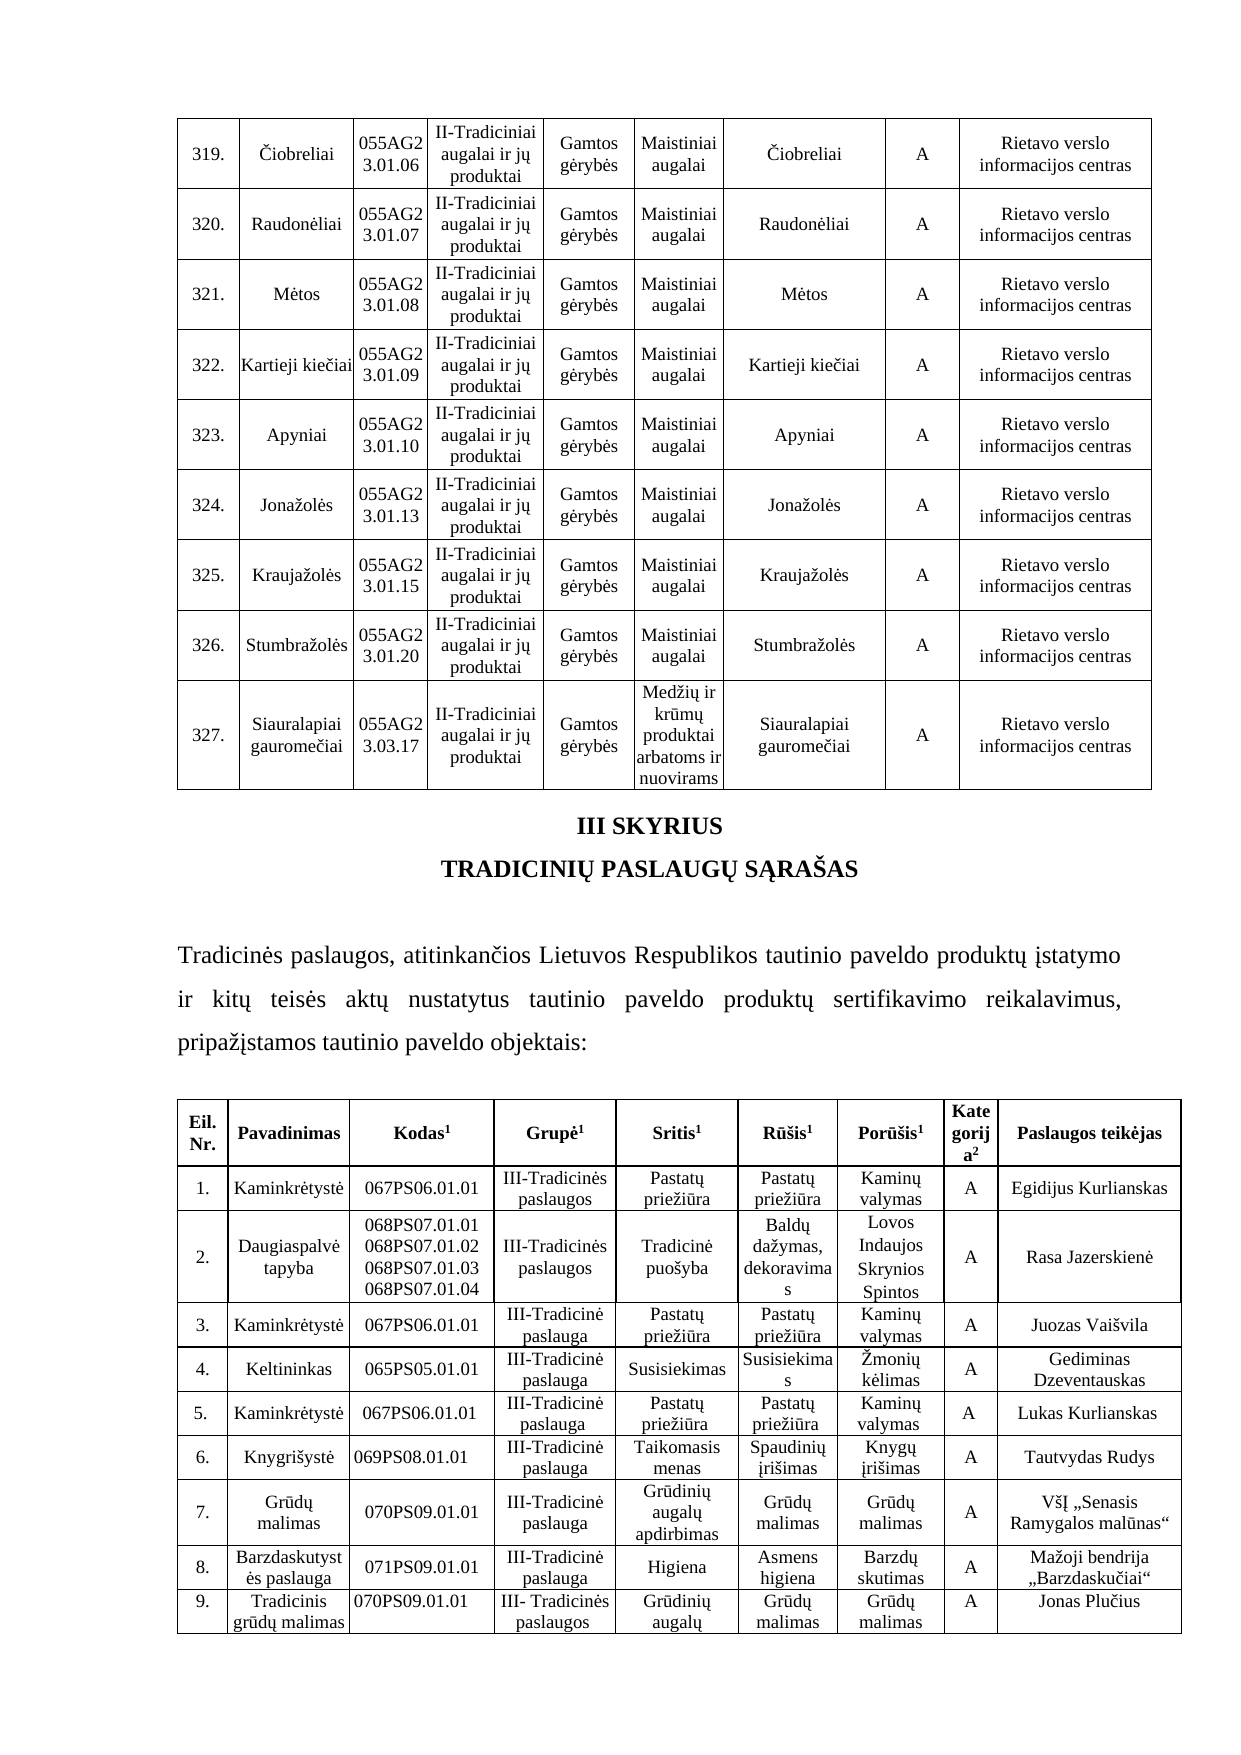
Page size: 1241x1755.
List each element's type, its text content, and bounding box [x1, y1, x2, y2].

table_cell III-Tradicinė paslauga [495, 1436, 615, 1479]
table_cell 4. [178, 1348, 227, 1391]
table_cell Rietavo verslo informacijos centras [960, 260, 1151, 329]
table_cell Gamtos gėrybės [544, 681, 634, 789]
table_cell Pastatų priežiūra [739, 1167, 837, 1210]
table_cell Pastatų priežiūra [616, 1303, 738, 1346]
text Tradicinės paslaugos, atitinkančios Lietuvos Respublikоs tautinio paveldo produktų įstatymo ir kitų teisės aktų nustatytus tautinio paveldo produktų sertifikavimo reikalavimus, pripažįstamos tautinio paveldo objektais: [177, 941, 1122, 1056]
table_cell Maistiniai augalai [635, 260, 723, 329]
table_cell Maistiniai augalai [635, 119, 723, 188]
table_cell A [945, 1546, 997, 1589]
table_cell A [945, 1436, 997, 1479]
table_cell 325. [178, 540, 239, 609]
table_cell 071PS09.01.01 [350, 1546, 494, 1589]
table_cell Rietavo verslo informacijos centras [960, 400, 1151, 469]
table_cell Kartieji kiečiai [240, 330, 353, 399]
table_header Kategorija2 [945, 1100, 997, 1165]
table_cell Stumbražolės [240, 611, 353, 680]
table_header Porūšis1 [838, 1100, 943, 1165]
table_cell II-Tradiciniai augalai ir jų produktai [428, 330, 543, 399]
table_cell A [945, 1590, 997, 1633]
table_cell 3. [178, 1303, 227, 1346]
table_cell Grūdinių augalų [616, 1590, 738, 1633]
table_cell III-Tradicinė paslauga [495, 1546, 615, 1589]
table_cell Rietavo verslo informacijos centras [960, 540, 1151, 609]
table_cell Kaminkrėtystė [228, 1303, 349, 1346]
table_cell 7. [178, 1480, 227, 1544]
table_cell Susisiekimas [739, 1348, 837, 1391]
table_cell 055AG23.01.08 [354, 260, 427, 329]
table_cell Barzdų skutimas [838, 1546, 944, 1589]
table_header Paslaugos teikėjas [999, 1100, 1180, 1165]
table_cell Barzdaskutystės paslauga [228, 1546, 349, 1589]
table_cell Lovos [838, 1211, 943, 1233]
table_cell 320. [178, 189, 239, 258]
table_cell Rasa Jazerskienė [999, 1211, 1180, 1302]
table_cell A [886, 260, 959, 329]
table_cell III-Tradicinės paslaugos [495, 1211, 615, 1302]
table_cell Raudonėliai [724, 189, 885, 258]
table_header Sritis1 [617, 1100, 737, 1165]
table_cell Gamtos gėrybės [544, 189, 634, 258]
table_cell Lukas Kurlianskas [998, 1392, 1181, 1435]
table_cell A [945, 1348, 997, 1391]
table_cell Kaminkrėtystė [228, 1392, 349, 1435]
table_cell Baldų dažymas, dekoravimas [739, 1211, 837, 1302]
table_cell 2. [178, 1211, 227, 1302]
table_cell II-Tradiciniai augalai ir jų produktai [428, 260, 543, 329]
table_cell Pastatų priežiūra [739, 1392, 837, 1435]
table_cell A [886, 611, 959, 680]
table_cell A [886, 540, 959, 609]
table_cell A [886, 330, 959, 399]
table_cell 9. [178, 1590, 227, 1633]
table_cell 6. [178, 1436, 227, 1479]
table_cell II-Tradiciniai augalai ir jų produktai [428, 470, 543, 539]
table_cell Grūdų malimas [739, 1590, 837, 1633]
table_cell II-Tradiciniai augalai ir jų produktai [428, 540, 543, 609]
table_cell A [886, 681, 959, 789]
table_cell II-Tradiciniai augalai ir jų produktai [428, 681, 543, 789]
table_cell Maistiniai augalai [635, 400, 723, 469]
table_cell Gamtos gėrybės [544, 400, 634, 469]
table_cell Čiobreliai [724, 119, 885, 188]
table_cell 055AG23.01.20 [354, 611, 427, 680]
table_cell Rietavo verslo informacijos centras [960, 119, 1151, 188]
table_cell VšĮ „Senasis Ramygalos malūnas“ [998, 1480, 1181, 1544]
table_cell Maistiniai augalai [635, 189, 723, 258]
table_cell Gamtos gėrybės [544, 330, 634, 399]
table_cell Mėtos [240, 260, 353, 329]
table_header Rūšis1 [739, 1100, 837, 1165]
table_cell 8. [178, 1546, 227, 1589]
table_cell Rietavo verslo informacijos centras [960, 189, 1151, 258]
table_cell III- Tradicinės paslaugos [495, 1590, 615, 1633]
table_cell 326. [178, 611, 239, 680]
table_cell Kartieji kiečiai [724, 330, 885, 399]
table_cell A [886, 119, 959, 188]
table_cell Tradicinė puošyba [617, 1211, 737, 1302]
text TRADICINIŲ PASLAUGŲ SĄRAŠAS [177, 854, 1122, 883]
table_cell A [945, 1392, 997, 1435]
table_cell Spintos [838, 1279, 943, 1302]
table_cell A [945, 1480, 997, 1544]
table_cell Tradicinis grūdų malimas [228, 1590, 349, 1633]
table_cell Raudonėliai [240, 189, 353, 258]
table_cell Kaminų valymas [838, 1392, 944, 1435]
text III SKYRIUS [177, 811, 1122, 840]
table_cell Taikomasis menas [616, 1436, 738, 1479]
table_cell 067PS06.01.01 [350, 1303, 494, 1346]
table_cell Skrynios [838, 1256, 943, 1279]
table_cell Keltininkas [228, 1348, 349, 1391]
table_cell Indaujos [838, 1233, 943, 1256]
table_cell A [945, 1211, 997, 1302]
table_cell 327. [178, 681, 239, 789]
table_header Pavadinimas [229, 1100, 349, 1165]
table_cell 065PS05.01.01 [350, 1348, 494, 1391]
table_cell III-Tradicinė paslauga [495, 1348, 615, 1391]
table_cell A [945, 1303, 997, 1346]
table_cell Apyniai [724, 400, 885, 469]
table_cell Rietavo verslo informacijos centras [960, 470, 1151, 539]
table_cell Kaminų valymas [838, 1167, 943, 1210]
table_cell Grūdinių augalų apdirbimas [616, 1480, 738, 1544]
table_cell Rietavo verslo informacijos centras [960, 611, 1151, 680]
table_header Grupė1 [495, 1100, 615, 1165]
table_cell II-Tradiciniai augalai ir jų produktai [428, 611, 543, 680]
table_cell Gamtos gėrybės [544, 260, 634, 329]
table_cell Medžių ir krūmų produktai arbatoms ir nuovirams [635, 681, 723, 789]
table_cell 068PS07.01.01 068PS07.01.02 068PS07.01.03 068PS07.01.04 [350, 1211, 493, 1302]
table_cell Daugiaspalvė tapyba [229, 1211, 349, 1302]
table_cell Maistiniai augalai [635, 470, 723, 539]
table_cell 069PS08.01.01 [350, 1436, 494, 1479]
table_cell Maistiniai augalai [635, 540, 723, 609]
table_cell 067PS06.01.01 [350, 1392, 494, 1435]
table_cell 055AG23.01.09 [354, 330, 427, 399]
table_cell 323. [178, 400, 239, 469]
table_cell Stumbražolės [724, 611, 885, 680]
table_cell II-Tradiciniai augalai ir jų produktai [428, 119, 543, 188]
table_cell 055AG23.01.10 [354, 400, 427, 469]
table_cell Rietavo verslo informacijos centras [960, 681, 1151, 789]
table_cell A [945, 1167, 997, 1210]
table_cell Kraujažolės [724, 540, 885, 609]
table_cell Jonažolės [724, 470, 885, 539]
table_cell Gamtos gėrybės [544, 611, 634, 680]
table_cell Egidijus Kurlianskas [999, 1167, 1180, 1210]
table_cell Susisiekimas [616, 1348, 738, 1391]
table_cell 319. [178, 119, 239, 188]
table_cell A [886, 400, 959, 469]
table_cell 055AG23.01.07 [354, 189, 427, 258]
table_cell Čiobreliai [240, 119, 353, 188]
table_cell Gamtos gėrybės [544, 119, 634, 188]
table_cell III-Tradicinės paslaugos [495, 1167, 615, 1210]
table_cell Jonas Plučius [998, 1590, 1181, 1633]
table_cell Knygrišystė [228, 1436, 349, 1479]
table_cell 5. [178, 1392, 227, 1435]
table_cell 1. [178, 1167, 227, 1210]
table_cell Higiena [616, 1546, 738, 1589]
table_cell Maistiniai augalai [635, 330, 723, 399]
table_cell Knygų įrišimas [838, 1436, 944, 1479]
table_cell Juozas Vaišvila [998, 1303, 1181, 1346]
table_cell Gediminas Dzeventauskas [998, 1348, 1181, 1391]
table_cell 321. [178, 260, 239, 329]
table_cell Siauralapiai gauromečiai [724, 681, 885, 789]
table_cell Grūdų malimas [739, 1480, 837, 1544]
table_cell Spaudinių įrišimas [739, 1436, 837, 1479]
table_cell 324. [178, 470, 239, 539]
table_cell Tautvydas Rudys [998, 1436, 1181, 1479]
table_cell Kaminkrėtystė [229, 1167, 349, 1210]
table_cell 322. [178, 330, 239, 399]
table_cell A [886, 189, 959, 258]
table_cell Žmonių kėlimas [838, 1348, 944, 1391]
table_cell 055AG23.01.13 [354, 470, 427, 539]
table_cell 055AG23.03.17 [354, 681, 427, 789]
table_cell Grūdų malimas [228, 1480, 349, 1544]
table_header Eil. Nr. [178, 1100, 227, 1165]
table_header Kodas1 [350, 1100, 493, 1165]
table_cell Mėtos [724, 260, 885, 329]
table_cell 070PS09.01.01 [350, 1480, 494, 1544]
table_cell Grūdų malimas [838, 1590, 944, 1633]
table_cell Siauralapiai gauromečiai [240, 681, 353, 789]
table_cell Apyniai [240, 400, 353, 469]
table_cell 055AG23.01.06 [354, 119, 427, 188]
table_cell A [886, 470, 959, 539]
table_cell Kaminų valymas [838, 1303, 944, 1346]
table_cell 070PS09.01.01 [350, 1590, 494, 1633]
table_cell Pastatų priežiūra [616, 1392, 738, 1435]
table_cell III-Tradicinė paslauga [495, 1303, 615, 1346]
table_cell Rietavo verslo informacijos centras [960, 330, 1151, 399]
table_cell Pastatų priežiūra [617, 1167, 737, 1210]
table_cell Gamtos gėrybės [544, 470, 634, 539]
table_cell Gamtos gėrybės [544, 540, 634, 609]
table_cell III-Tradicinė paslauga [495, 1392, 615, 1435]
table_cell II-Tradiciniai augalai ir jų produktai [428, 189, 543, 258]
table_cell Maistiniai augalai [635, 611, 723, 680]
table_cell Mažoji bendrija „Barzdaskučiai“ [998, 1546, 1181, 1589]
table_cell 055AG23.01.15 [354, 540, 427, 609]
table_cell II-Tradiciniai augalai ir jų produktai [428, 400, 543, 469]
table_cell Kraujažolės [240, 540, 353, 609]
table_cell Grūdų malimas [838, 1480, 944, 1544]
table_cell 067PS06.01.01 [350, 1167, 493, 1210]
table_cell Asmens higiena [739, 1546, 837, 1589]
table_cell Jonažolės [240, 470, 353, 539]
table_cell III-Tradicinė paslauga [495, 1480, 615, 1544]
table_cell Pastatų priežiūra [739, 1303, 837, 1346]
